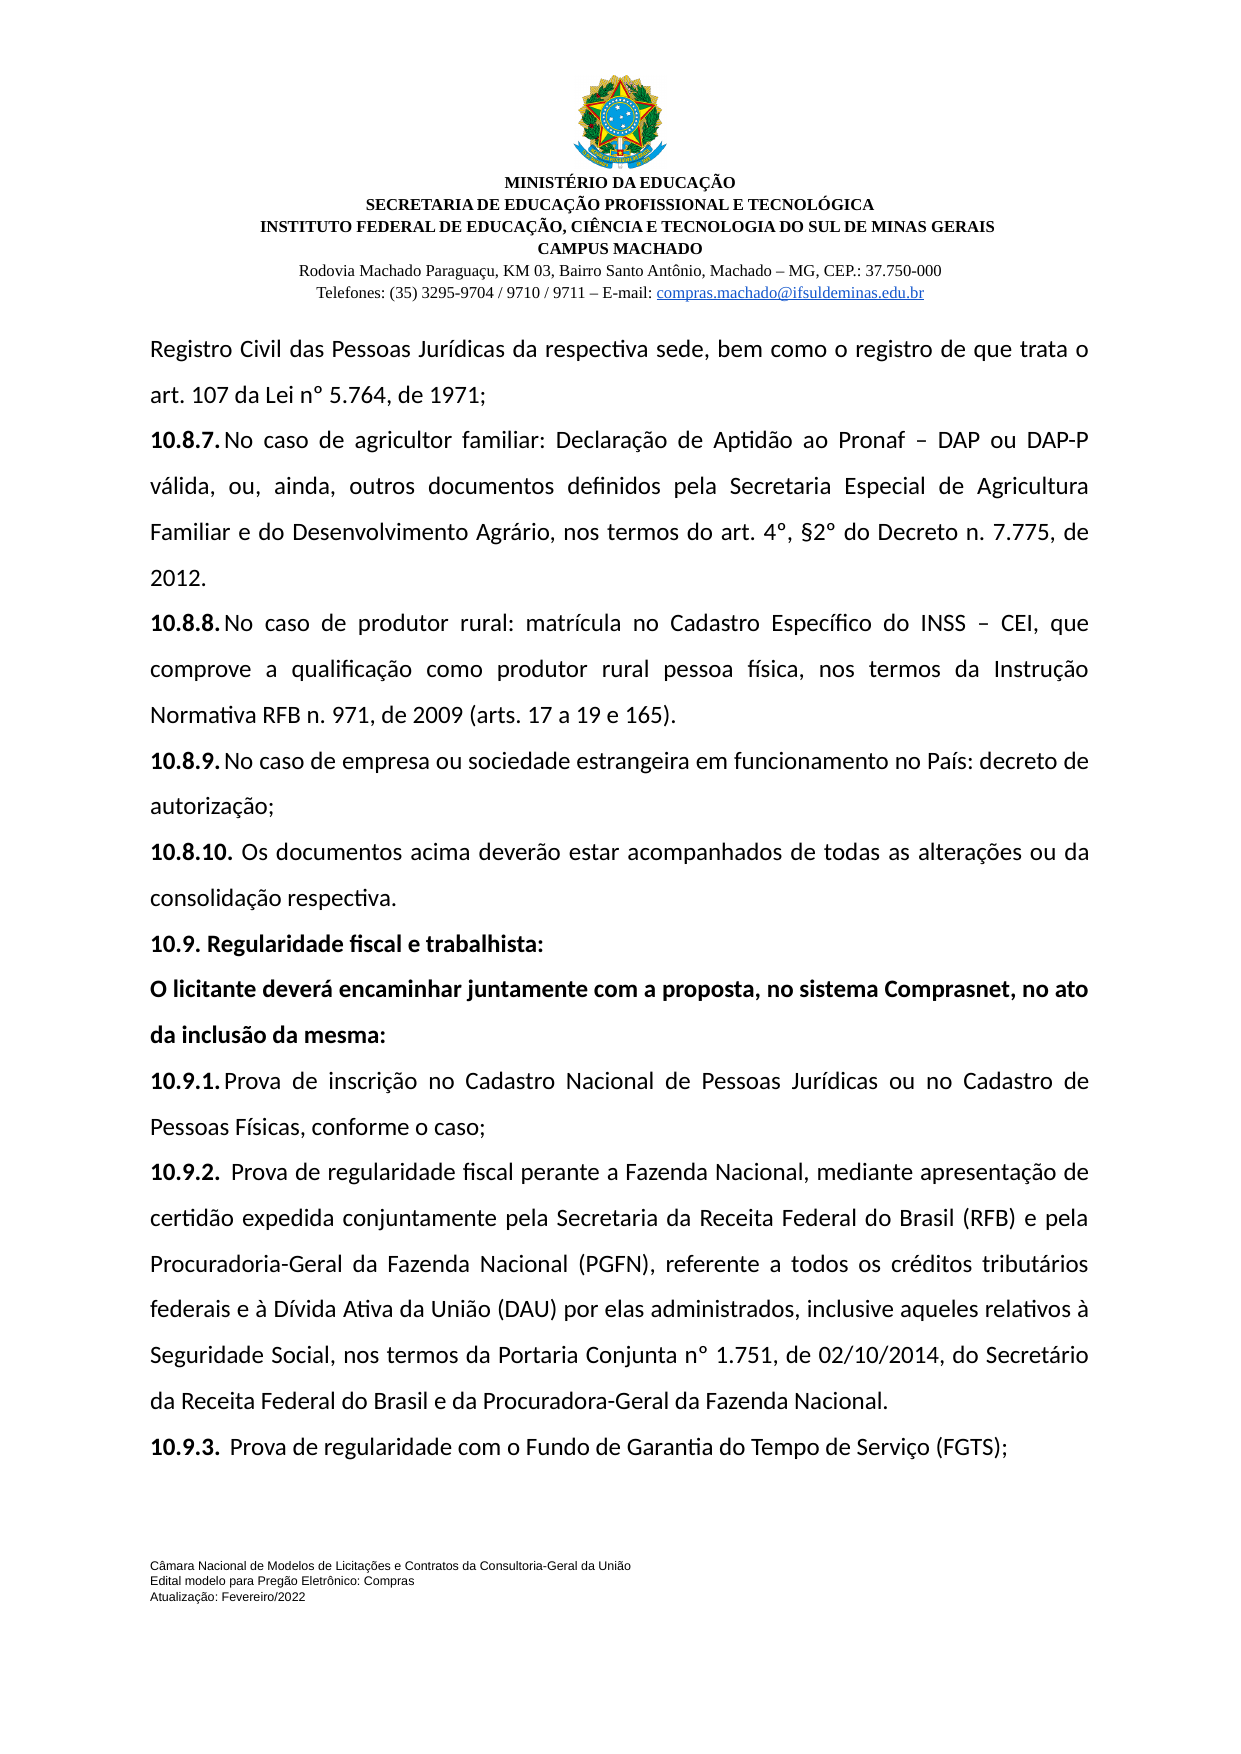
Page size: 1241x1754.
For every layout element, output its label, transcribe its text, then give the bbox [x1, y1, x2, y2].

text 10.9.1. Prova de inscrição no Cadastro Nacional de Pessoas Jurídicas ou no Cadastro de Pessoas Físicas, conforme o caso; [150, 1065, 1090, 1141]
text Registro Civil das Pessoas Jurídicas da respectiva sede, bem como o registro de que trata o art. 107 da Lei nº 5.764, de 1971; [150, 333, 1090, 409]
text 10.9. Regularidade fiscal e trabalhista: [150, 928, 1090, 958]
picture [639, 150, 650, 156]
text 10.8.7. No caso de agricultor familiar: Declaração de Aptidão ao Pronaf – DAP ou DAP-P válida, ou, ainda, outros documentos definidos pela Secretaria Especial de Agricultura Familiar e do Desenvolvimento Agrário, nos termos do art. 4º, §2º do Decreto n. 7.775, de 2012. [150, 425, 1090, 592]
picture [613, 164, 628, 169]
text 10.8.10. Os documentos acima deverão estar acompanhados de todas as alterações ou da consolidação respectiva. [150, 836, 1090, 912]
text 10.8.9. No caso de empresa ou sociedade estrangeira em funcionamento no País: decreto de autorização; [150, 745, 1090, 821]
picture [573, 75, 667, 169]
text 10.9.3. Prova de regularidade com o Fundo de Garantia do Tempo de Serviço (FGTS); [150, 1431, 1090, 1461]
text 10.8.8. No caso de produtor rural: matrícula no Cadastro Específico do INSS – CEI, que comprove a qualificação como produtor rural pessoa física, nos termos da Instrução Normativa RFB n. 971, de 2009 (arts. 17 a 19 e 165). [150, 608, 1090, 729]
text 10.9.2. Prova de regularidade fiscal perante a Fazenda Nacional, mediante apresentação de certidão expedida conjuntamente pela Secretaria da Receita Federal do Brasil (RFB) e pela Procuradoria-Geral da Fazenda Nacional (PGFN), referente a todos os créditos tributários federais e à Dívida Ativa da União (DAU) por elas administrados, inclusive aqueles relativos à Seguridade Social, nos termos da Portaria Conjunta nº 1.751, de 02/10/2014, do Secretário da Receita Federal do Brasil e da Procuradora-Geral da Fazenda Nacional. [150, 1156, 1090, 1416]
text O licitante deverá encaminhar juntamente com a proposta, no sistema Comprasnet, no ato da inclusão da mesma: [150, 973, 1090, 1050]
